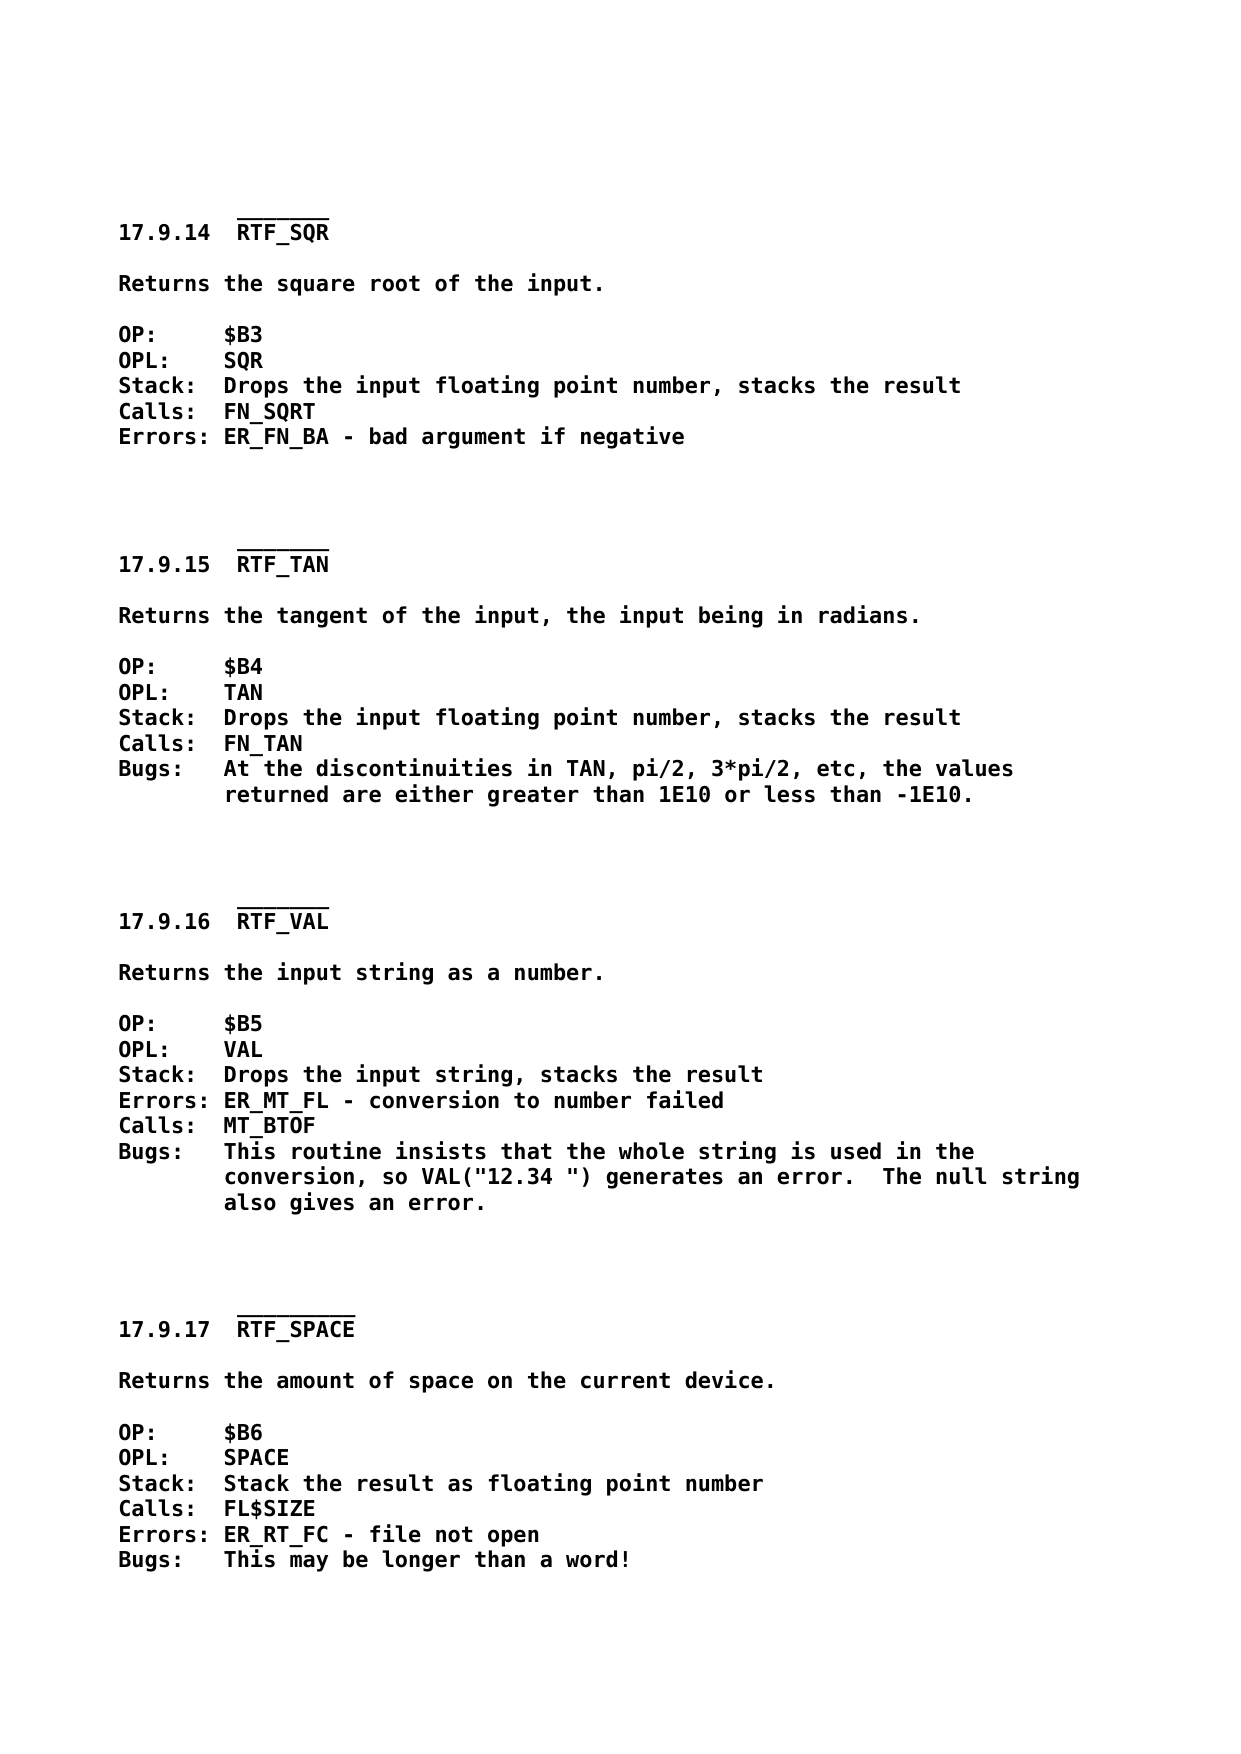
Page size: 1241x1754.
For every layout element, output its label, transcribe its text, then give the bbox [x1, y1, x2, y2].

text Bugs: This may be longer than a word! [118, 1547, 1122, 1573]
text OP: $B3 [118, 322, 1122, 348]
text 17.9.16 RTF_VAL [118, 909, 1122, 935]
text Stack: Drops the input string, stacks the result [118, 1062, 1122, 1088]
text Calls: FN_SQRT [118, 399, 1122, 424]
text Bugs: At the discontinuities in TAN, pi/2, 3*pi/2, etc, the values [118, 756, 1122, 782]
text OPL: SPACE [118, 1445, 1122, 1471]
text OPL: VAL [118, 1037, 1122, 1062]
text also gives an error. [118, 1190, 1122, 1216]
text Stack: Drops the input floating point number, stacks the result [118, 705, 1122, 731]
text Calls: FL$SIZE [118, 1496, 1122, 1522]
text Errors: ER_FN_BA - bad argument if negative [118, 424, 1122, 450]
text 17.9.15 RTF_TAN [118, 552, 1122, 577]
text OP: $B6 [118, 1420, 1122, 1445]
text Calls: MT_BTOF [118, 1113, 1122, 1139]
text _______ [118, 884, 1122, 909]
text 17.9.17 RTF_SPACE [118, 1318, 1122, 1343]
text Stack: Drops the input floating point number, stacks the result [118, 373, 1122, 399]
text OPL: SQR [118, 348, 1122, 373]
text Returns the amount of space on the current device. [118, 1369, 1122, 1394]
text Returns the tangent of the input, the input being in radians. [118, 603, 1122, 628]
text Bugs: This routine insists that the whole string is used in the [118, 1139, 1122, 1164]
text _______ [118, 526, 1122, 552]
text OPL: TAN [118, 679, 1122, 705]
text Calls: FN_TAN [118, 731, 1122, 756]
text OP: $B5 [118, 1011, 1122, 1037]
text Errors: ER_RT_FC - file not open [118, 1522, 1122, 1547]
text OP: $B4 [118, 654, 1122, 679]
text conversion, so VAL("12.34 ") generates an error. The null string [118, 1164, 1122, 1190]
text Errors: ER_MT_FL - conversion to number failed [118, 1088, 1122, 1113]
text Returns the square root of the input. [118, 271, 1122, 297]
text _________ [118, 1292, 1122, 1318]
text Stack: Stack the result as floating point number [118, 1471, 1122, 1496]
text _______ [118, 195, 1122, 220]
text 17.9.14 RTF_SQR [118, 220, 1122, 246]
text returned are either greater than 1E10 or less than -1E10. [118, 782, 1122, 807]
text Returns the input string as a number. [118, 960, 1122, 986]
